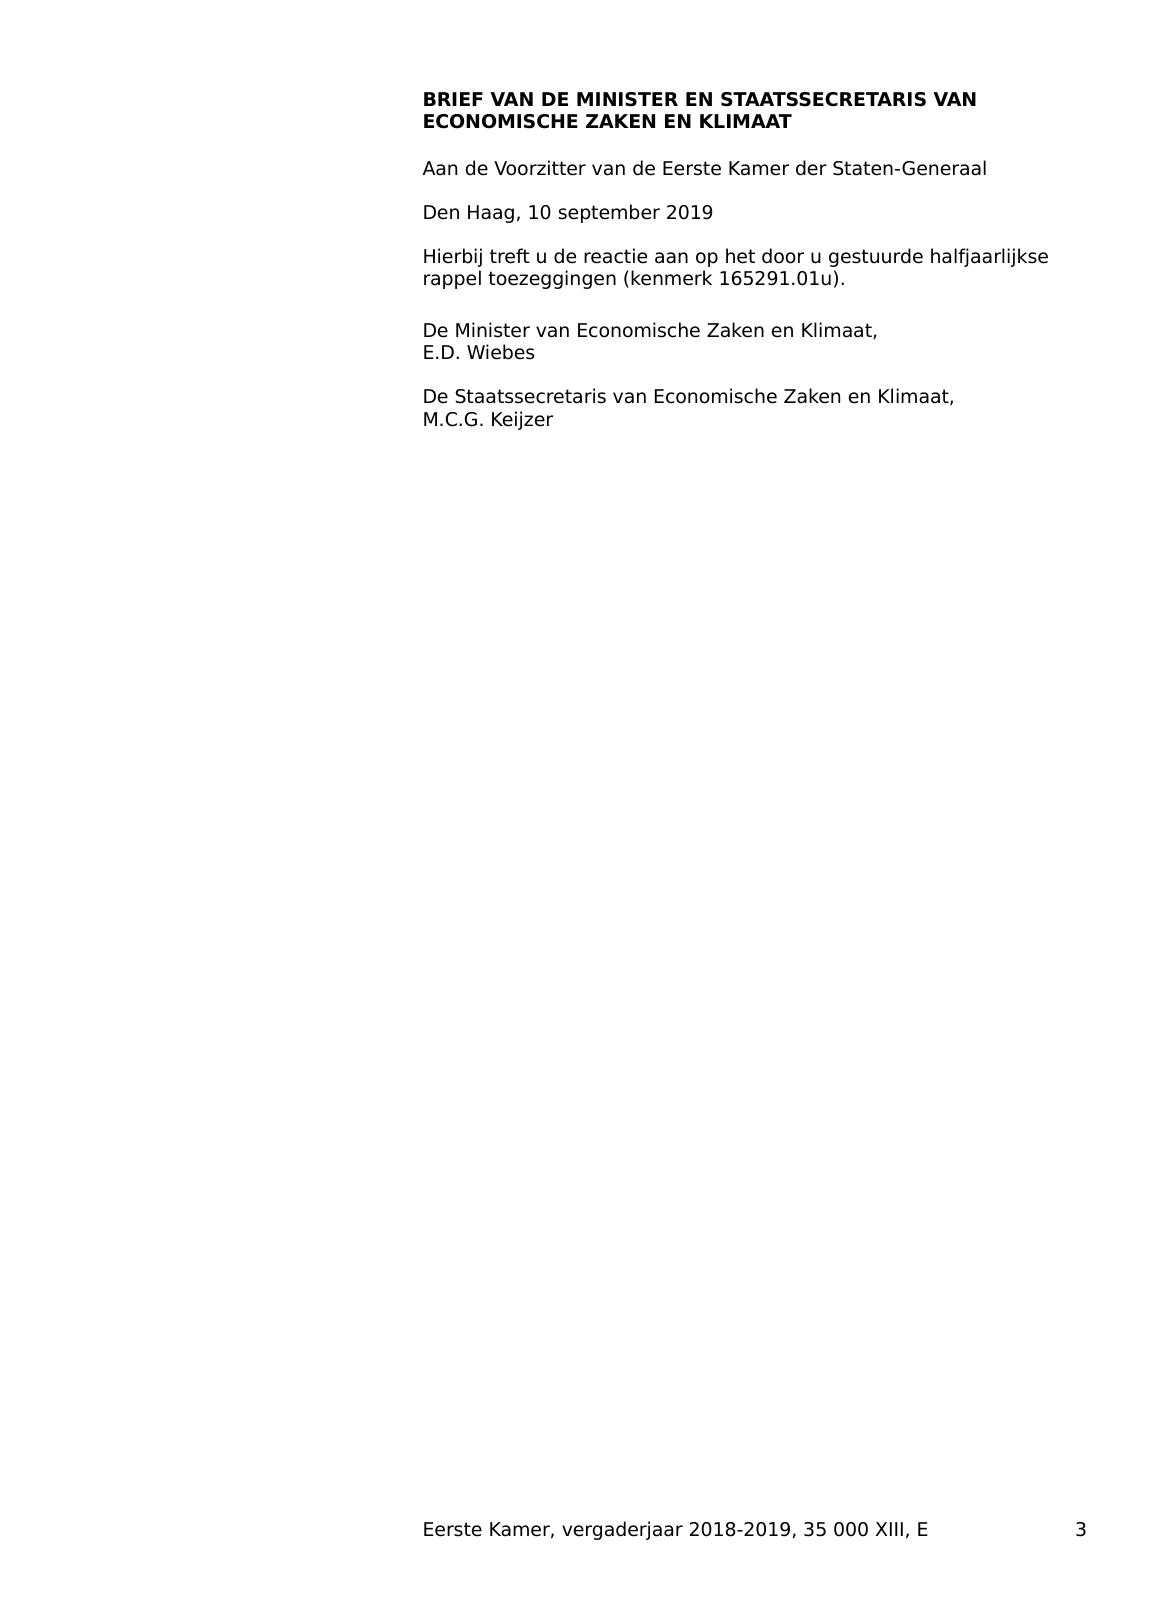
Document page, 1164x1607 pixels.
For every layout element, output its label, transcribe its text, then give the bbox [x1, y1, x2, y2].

text Hierbij treft u de reactie aan op het door u gestuurde halfjaarlijkse rappel toezeggingen (kenmerk 165291.01u). [422, 246, 1087, 290]
text Den Haag, 10 september 2019 [422, 202, 1087, 224]
text De Minister van Economische Zaken en Klimaat, E.D. Wiebes [422, 320, 1087, 364]
text De Staatssecretaris van Economische Zaken en Klimaat, M.C.G. Keijzer [422, 386, 1087, 430]
text Aan de Voorzitter van de Eerste Kamer der Staten-Generaal [422, 158, 1087, 180]
subtitle BRIEF VAN DE MINISTER EN STAATSSECRETARIS VAN ECONOMISCHE ZAKEN EN KLIMAAT [422, 89, 1087, 133]
